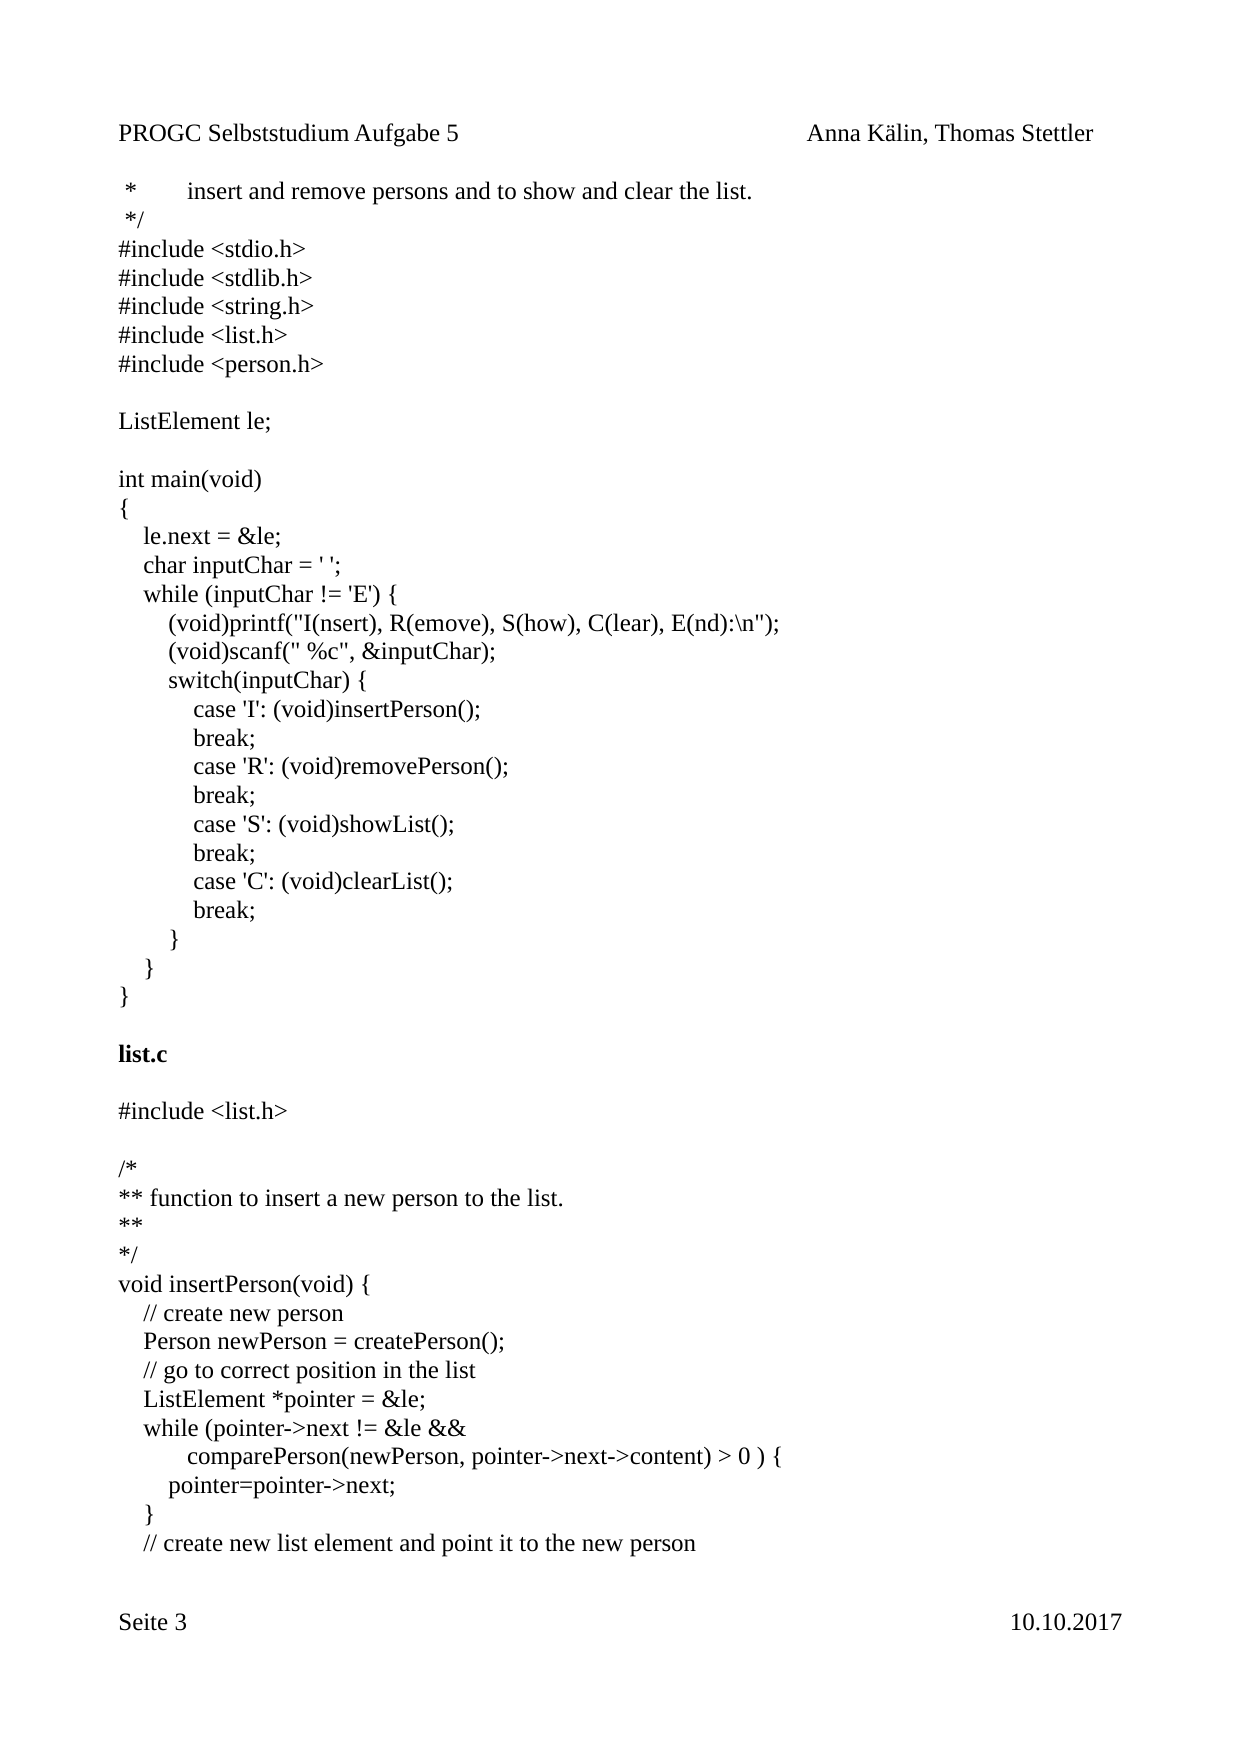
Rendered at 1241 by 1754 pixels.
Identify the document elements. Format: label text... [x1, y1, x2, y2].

text ListElement *pointer = &le; [118, 1384, 1122, 1413]
text case 'I': (void)insertPerson(); [118, 694, 1122, 723]
text #include <list.h> [118, 320, 1122, 349]
text ** function to insert a new person to the list. [118, 1183, 1122, 1211]
text } [118, 981, 1122, 1010]
text */ [118, 205, 1122, 234]
text pointer=pointer->next; [118, 1470, 1122, 1499]
text break; [118, 838, 1122, 866]
text // go to correct position in the list [118, 1355, 1122, 1384]
text * insert and remove persons and to show and clear the list. [118, 176, 1122, 205]
text break; [118, 895, 1122, 924]
text (void)scanf(" %c", &inputChar); [118, 636, 1122, 665]
text switch(inputChar) { [118, 665, 1122, 694]
text ListElement le; [118, 406, 1122, 435]
text int main(void) [118, 464, 1122, 493]
text /* [118, 1154, 1122, 1183]
text #include <stdlib.h> [118, 263, 1122, 291]
text case 'C': (void)clearList(); [118, 866, 1122, 895]
text } [118, 924, 1122, 953]
text char inputChar = ' '; [118, 550, 1122, 579]
text // create new person [118, 1298, 1122, 1326]
text */ [118, 1240, 1122, 1269]
text } [118, 953, 1122, 981]
text (void)printf("I(nsert), R(emove), S(how), C(lear), E(nd):\n"); [118, 608, 1122, 636]
text void insertPerson(void) { [118, 1269, 1122, 1298]
text } [118, 1499, 1122, 1528]
text #include <person.h> [118, 349, 1122, 378]
text le.next = &le; [118, 521, 1122, 550]
text ** [118, 1211, 1122, 1240]
text while (inputChar != 'E') { [118, 579, 1122, 608]
text break; [118, 780, 1122, 809]
text case 'S': (void)showList(); [118, 809, 1122, 838]
text break; [118, 723, 1122, 751]
text #include <stdio.h> [118, 234, 1122, 263]
text // create new list element and point it to the new person [118, 1528, 1122, 1556]
text comparePerson(newPerson, pointer->next->content) > 0 ) { [118, 1441, 1122, 1470]
text { [118, 493, 1122, 521]
text list.c [118, 1039, 1122, 1068]
text #include <string.h> [118, 291, 1122, 320]
text case 'R': (void)removePerson(); [118, 751, 1122, 780]
text #include <list.h> [118, 1096, 1122, 1125]
text Person newPerson = createPerson(); [118, 1326, 1122, 1355]
text while (pointer->next != &le && [118, 1413, 1122, 1441]
